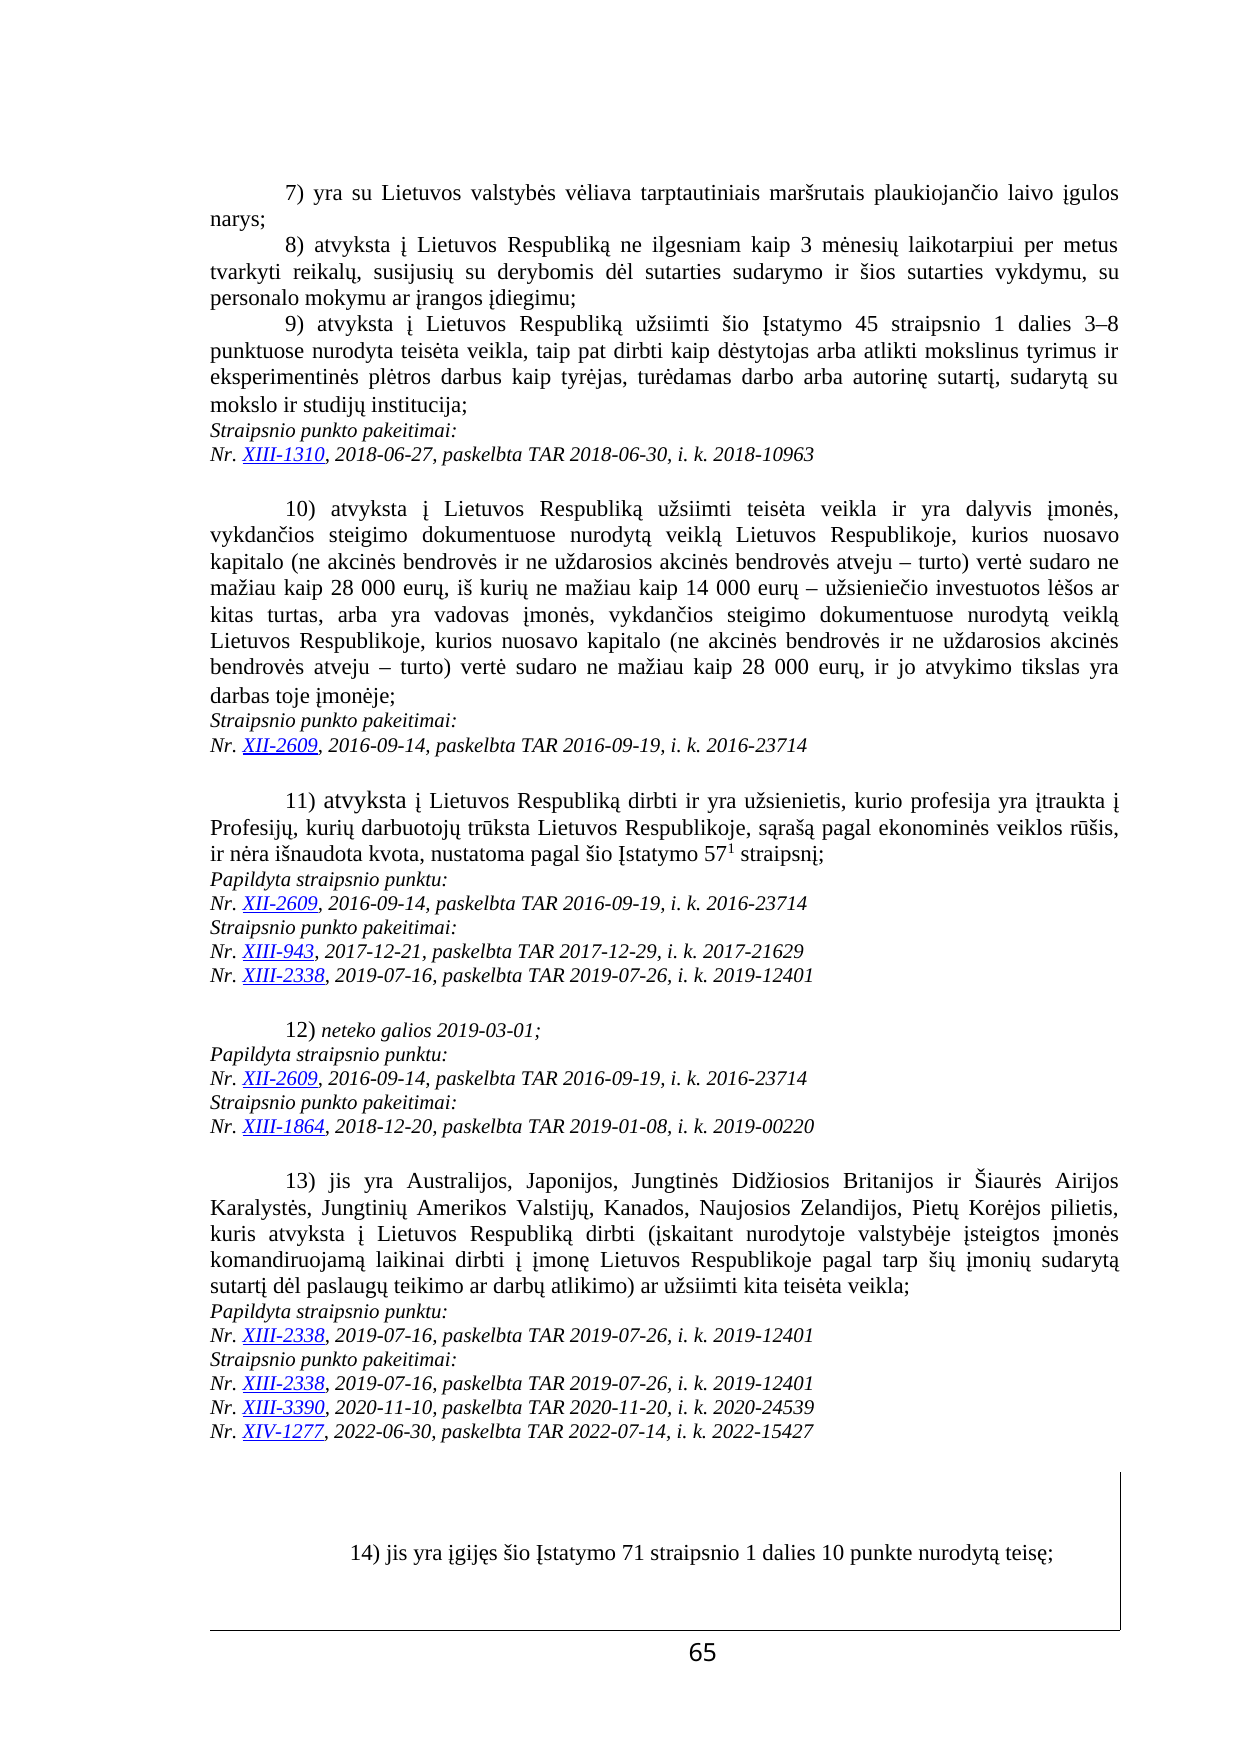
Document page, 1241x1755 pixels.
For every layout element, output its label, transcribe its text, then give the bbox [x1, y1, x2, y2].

text Straipsnio punkto pakeitimai: [210, 1090, 1120, 1114]
text 14) jis yra įgijęs šio Įstatymo 71 straipsnio 1 dalies 10 punkte nurodytą teisę; [210, 1472, 1120, 1630]
text Nr. XIII-1864, 2018-12-20, paskelbta TAR 2019-01-08, i. k. 2019-00220 [210, 1114, 1120, 1138]
text 8) atvyksta į Lietuvos Respubliką ne ilgesniam kaip 3 mėnesių laikotarpiui per metus tvarkyti reikalų, susijusių su derybomis dėl sutarties sudarymo ir šios sutarties vykdymu, su personalo mokymu ar įrangos įdiegimu; [210, 231, 1120, 311]
text Papildyta straipsnio punktu: [210, 867, 1120, 891]
text 12) neteko galios 2019-03-01; [210, 1016, 1120, 1042]
text Nr. XII-2609, 2016-09-14, paskelbta TAR 2016-09-19, i. k. 2016-23714 [210, 732, 1120, 757]
text Straipsnio punkto pakeitimai: [210, 915, 1120, 939]
text 11) atvyksta į Lietuvos Respubliką dirbti ir yra užsienietis, kurio profesija yra įtraukta į Profesijų, kurių darbuotojų trūksta Lietuvos Respublikoje, sąrašą pagal ekonominės veiklos rūšis, ir nėra išnaudota kvota, nustatoma pagal šio Įstatymo 571 straipsnį; [210, 785, 1120, 867]
text Nr. XIII-3390, 2020-11-10, paskelbta TAR 2020-11-20, i. k. 2020-24539 [210, 1395, 1120, 1419]
text Nr. XIII-2338, 2019-07-16, paskelbta TAR 2019-07-26, i. k. 2019-12401 [210, 963, 1120, 987]
text 10) atvyksta į Lietuvos Respubliką užsiimti teisėta veikla ir yra dalyvis įmonės, vykdančios steigimo dokumentuose nurodytą veiklą Lietuvos Respublikoje, kurios nuosavo kapitalo (ne akcinės bendrovės ir ne uždarosios akcinės bendrovės atveju – turto) vertė sudaro ne mažiau kaip 28 000 eurų, iš kurių ne mažiau kaip 14 000 eurų – užsieniečio investuotos lėšos ar kitas turtas, arba yra vadovas įmonės, vykdančios steigimo dokumentuose nurodytą veiklą Lietuvos Respublikoje, kurios nuosavo kapitalo (ne akcinės bendrovės ir ne uždarosios akcinės bendrovės atveju – turto) vertė sudaro ne mažiau kaip 28 000 eurų, ir jo atvykimo tikslas yra darbas toje įmonėje; [210, 495, 1120, 708]
text Nr. XIII-2338, 2019-07-16, paskelbta TAR 2019-07-26, i. k. 2019-12401 [210, 1371, 1120, 1395]
text Nr. XIII-943, 2017-12-21, paskelbta TAR 2017-12-29, i. k. 2017-21629 [210, 939, 1120, 963]
text Papildyta straipsnio punktu: [210, 1299, 1120, 1323]
text 9) atvyksta į Lietuvos Respubliką užsiimti šio Įstatymo 45 straipsnio 1 dalies 3–8 punktuose nurodyta teisėta veikla, taip pat dirbti kaip dėstytojas arba atlikti mokslinus tyrimus ir eksperimentinės plėtros darbus kaip tyrėjas, turėdamas darbo arba autorinę sutartį, sudarytą su mokslo ir studijų institucija; [210, 311, 1120, 418]
text Nr. XIII-2338, 2019-07-16, paskelbta TAR 2019-07-26, i. k. 2019-12401 [210, 1323, 1120, 1347]
text Straipsnio punkto pakeitimai: [210, 1347, 1120, 1371]
text 7) yra su Lietuvos valstybės vėliava tarptautiniais maršrutais plaukiojančio laivo įgulos narys; [210, 179, 1120, 231]
text Straipsnio punkto pakeitimai: [210, 418, 1120, 442]
text Papildyta straipsnio punktu: [210, 1042, 1120, 1066]
text Nr. XII-2609, 2016-09-14, paskelbta TAR 2016-09-19, i. k. 2016-23714 [210, 1066, 1120, 1090]
text Nr. XIII-1310, 2018-06-27, paskelbta TAR 2018-06-30, i. k. 2018-10963 [210, 442, 1120, 466]
text 13) jis yra Australijos, Japonijos, Jungtinės Didžiosios Britanijos ir Šiaurės Airijos Karalystės, Jungtinių Amerikos Valstijų, Kanados, Naujosios Zelandijos, Pietų Korėjos pilietis, kuris atvyksta į Lietuvos Respubliką dirbti (įskaitant nurodytoje valstybėje įsteigtos įmonės komandiruojamą laikinai dirbti į įmonę Lietuvos Respublikoje pagal tarp šių įmonių sudarytą sutartį dėl paslaugų teikimo ar darbų atlikimo) ar užsiimti kita teisėta veikla; [210, 1167, 1120, 1299]
text Nr. XIV-1277, 2022-06-30, paskelbta TAR 2022-07-14, i. k. 2022-15427 [210, 1419, 1120, 1443]
text Straipsnio punkto pakeitimai: [210, 708, 1120, 732]
text Nr. XII-2609, 2016-09-14, paskelbta TAR 2016-09-19, i. k. 2016-23714 [210, 891, 1120, 915]
